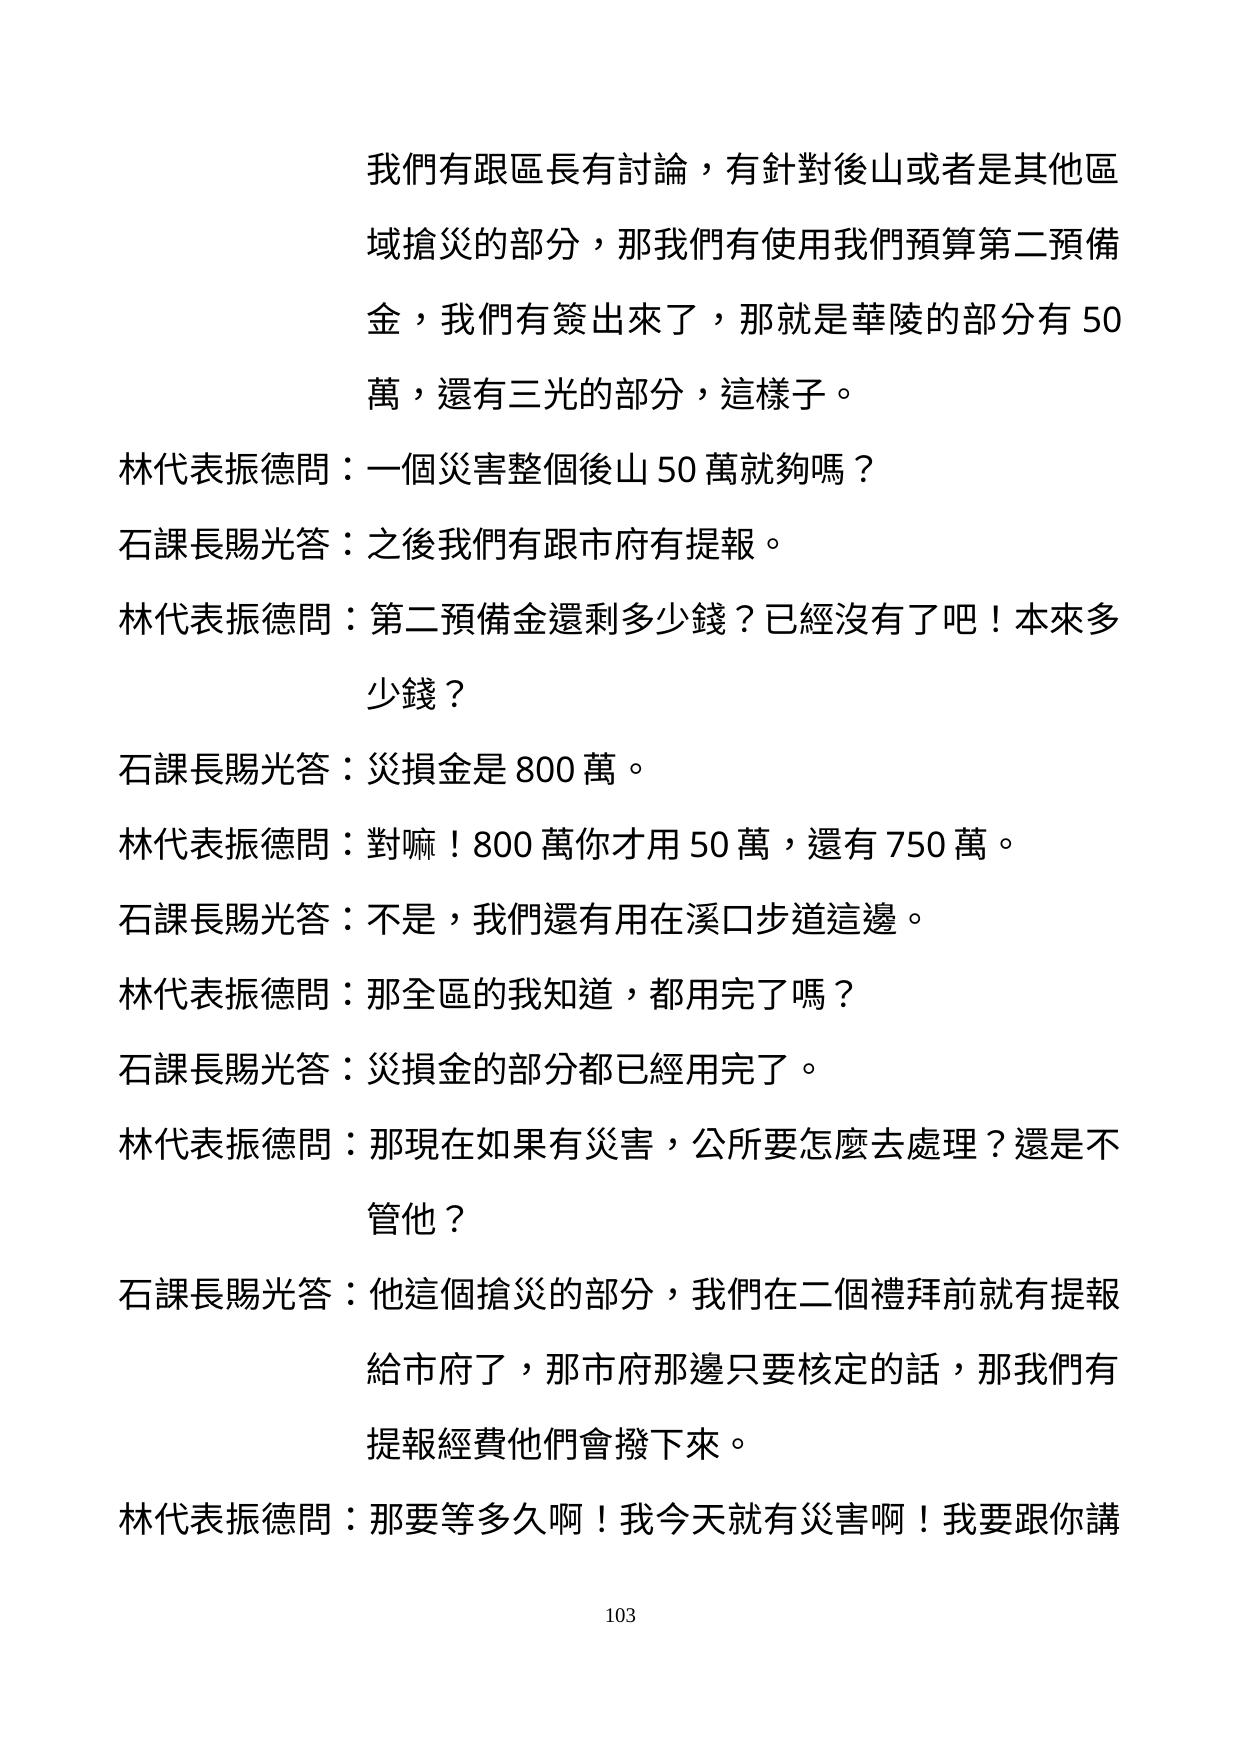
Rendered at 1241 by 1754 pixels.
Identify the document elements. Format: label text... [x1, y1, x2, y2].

text 石課長賜光答：他這個搶災的部分，我們在二個禮拜前就有提報給市府了，那市府那邊只要核定的話，那我們有提報經費他們會撥下來。 [118, 1255, 1122, 1480]
text 我們有跟區長有討論，有針對後山或者是其他區域搶災的部分，那我們有使用我們預算第二預備金，我們有簽出來了，那就是華陵的部分有50萬，還有三光的部分，這樣子。 [118, 130, 1122, 430]
text 石課長賜光答：之後我們有跟市府有提報。 [118, 505, 1122, 580]
text 石課長賜光答：災損金是800萬。 [118, 730, 1122, 805]
text 石課長賜光答：災損金的部分都已經用完了。 [118, 1030, 1122, 1105]
text 林代表振德問：那現在如果有災害，公所要怎麼去處理？還是不管他？ [118, 1105, 1122, 1255]
text 石課長賜光答：不是，我們還有用在溪口步道這邊。 [118, 880, 1122, 955]
text 林代表振德問：那要等多久啊！我今天就有災害啊！我要跟你講 [118, 1480, 1122, 1555]
text 林代表振德問：第二預備金還剩多少錢？已經沒有了吧！本來多少錢？ [118, 580, 1122, 730]
text 林代表振德問：對嘛！800萬你才用50萬，還有750萬。 [118, 805, 1122, 880]
text 林代表振德問：那全區的我知道，都用完了嗎？ [118, 955, 1122, 1030]
text 林代表振德問：一個災害整個後山50萬就夠嗎？ [118, 430, 1122, 505]
